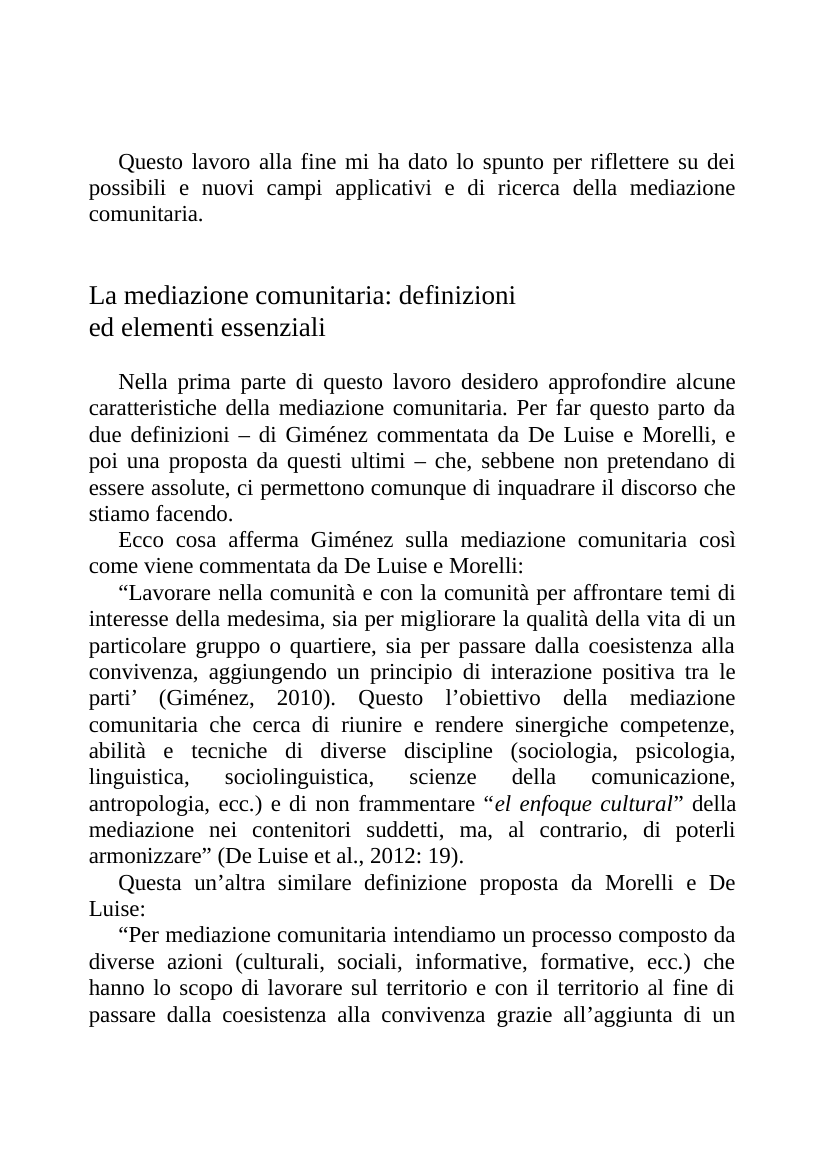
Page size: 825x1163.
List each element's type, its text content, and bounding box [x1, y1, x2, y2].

subtitle La mediazione comunitaria: definizioni [88, 279, 736, 311]
text Ecco cosa afferma Giménez sulla mediazione comunitaria così come viene commentata da De Luise e Morelli: [88, 526, 736, 579]
text Questa un’altra similare definizione proposta da Morelli e De Luise: [88, 869, 736, 922]
text “Lavorare nella comunità e con la comunità per affrontare temi di interesse della medesima, sia per migliorare la qualità della vita di un particolare gruppo o quartiere, sia per passare dalla coesistenza alla convivenza, aggiungendo un principio di interazione positiva tra le parti’ (Giménez, 2010). Questo l’obiettivo della mediazione comunitaria che cerca di riunire e rendere sinergiche competenze, abilità e tecniche di diverse discipline (sociologia, psicologia, linguistica, sociolinguistica, scienze della comunicazione, antropologia, ecc.) e di non frammentare “el enfoque cultural” della mediazione nei contenitori suddetti, ma, al contrario, di poterli armonizzare” (De Luise et al., 2012: 19). [88, 579, 736, 869]
text Nella prima parte di questo lavoro desidero approfondire alcune caratteristiche della mediazione comunitaria. Per far questo parto da due definizioni – di Giménez commentata da De Luise e Morelli, e poi una proposta da questi ultimi – che, sebbene non pretendano di essere assolute, ci permettono comunque di inquadrare il discorso che stiamo facendo. [88, 368, 736, 526]
subtitle ed elementi essenziali [88, 311, 736, 342]
text “Per mediazione comunitaria intendiamo un processo composto da diverse azioni (culturali, sociali, informative, formative, ecc.) che hanno lo scopo di lavorare sul territorio e con il territorio al fine di passare dalla coesistenza alla convivenza grazie all’aggiunta di un [88, 922, 736, 1027]
text Questo lavoro alla fine mi ha dato lo spunto per riflettere su dei possibili e nuovi campi applicativi e di ricerca della mediazione comunitaria. [88, 148, 736, 227]
